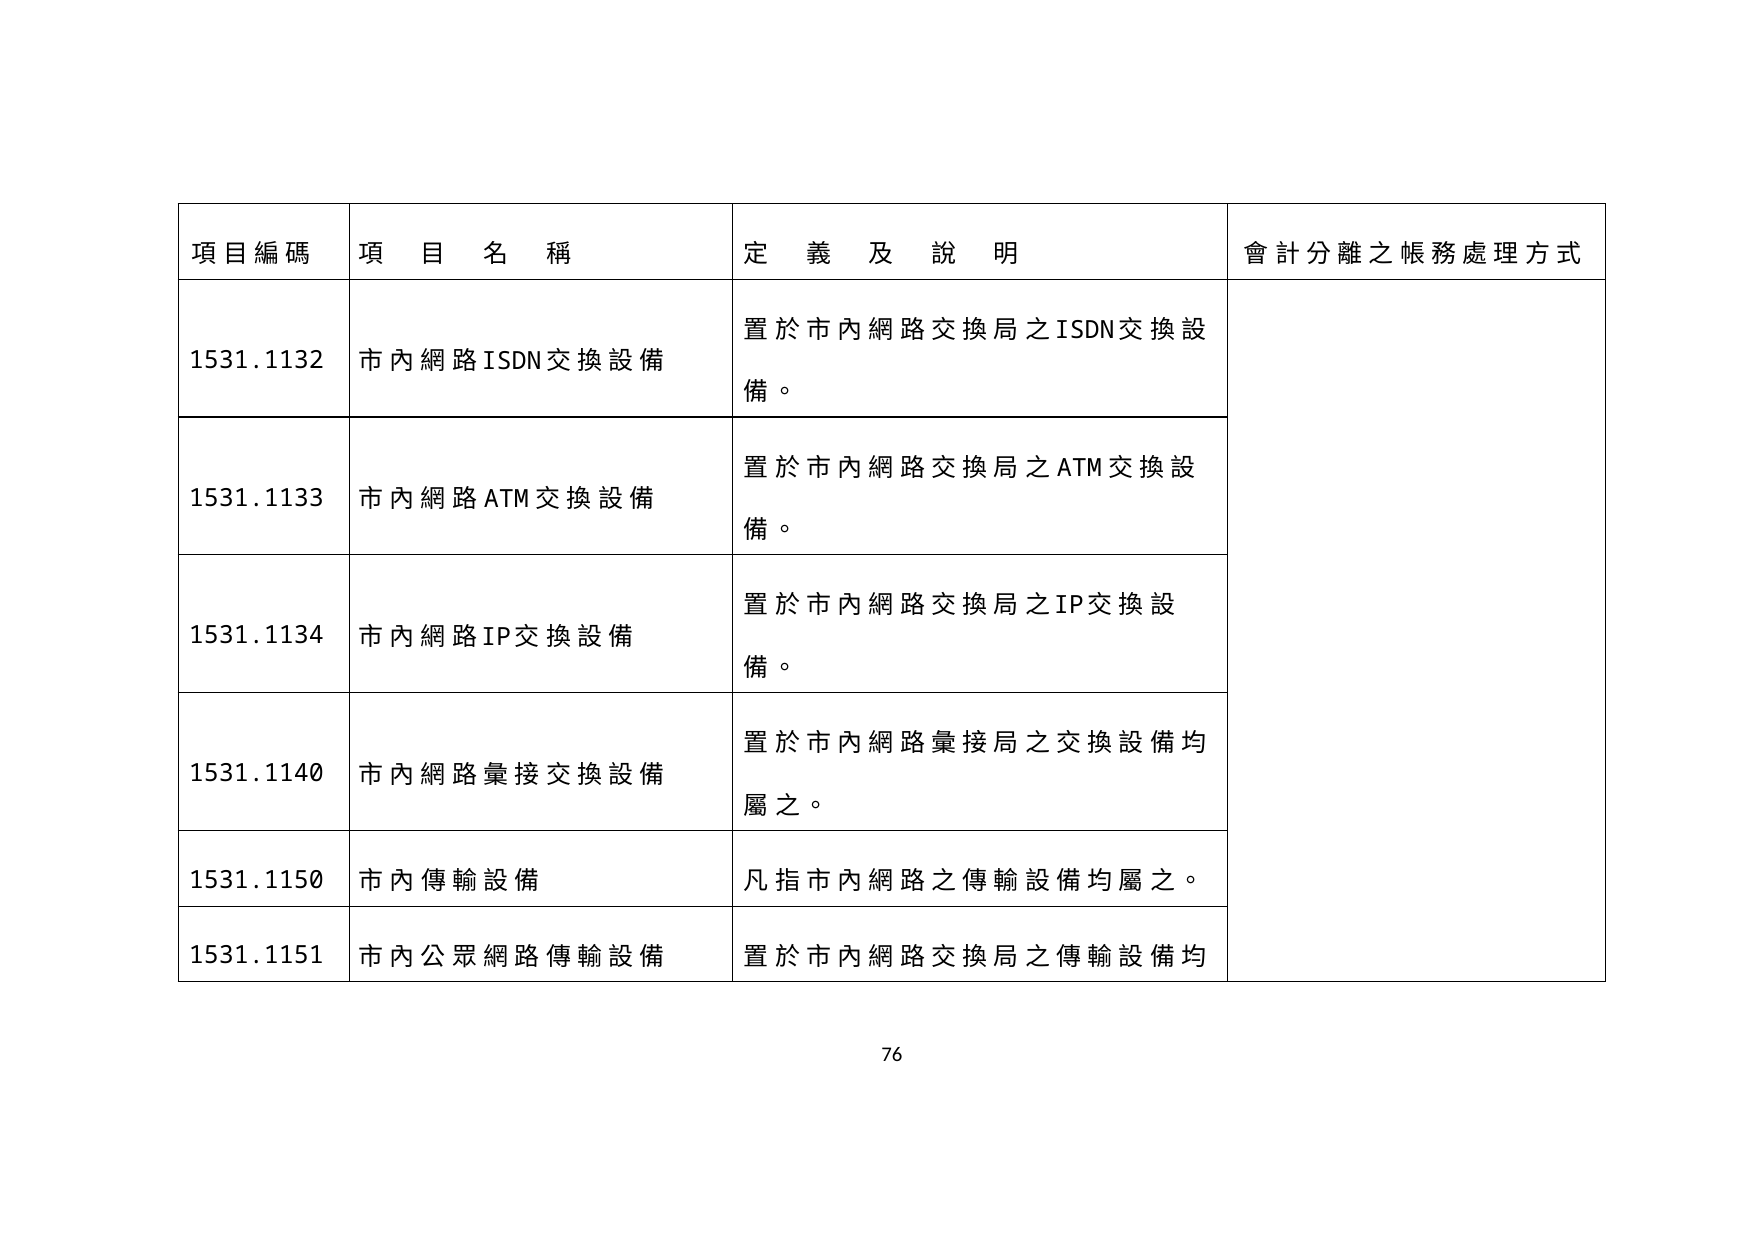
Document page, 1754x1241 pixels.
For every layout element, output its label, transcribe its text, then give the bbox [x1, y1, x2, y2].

table_cell [1228, 280, 1605, 981]
table_header 定 義 及 說 明 [733, 204, 1227, 278]
table_cell 市內網路ATM交換設備 [350, 418, 732, 554]
table_cell 市內網路ISDN交換設備 [350, 280, 732, 416]
table_cell 市內網路彙接交換設備 [350, 693, 732, 830]
table_cell 1531.1151 [179, 907, 349, 981]
table_header 項 目 名 稱 [350, 204, 732, 278]
table_cell 1531.1150 [179, 831, 349, 906]
table_header 會計分離之帳務處理方式 [1228, 204, 1605, 278]
table_cell 置於市內網路交換局之ATM交換設備。 [733, 418, 1227, 554]
table_cell 置於市內網路交換局之傳輸設備均 [733, 907, 1227, 981]
table_cell 置於市內網路彙接局之交換設備均屬之。 [733, 693, 1227, 830]
table_header 項目編碼 [179, 204, 349, 278]
table_cell 市內傳輸設備 [350, 831, 732, 906]
table_cell 凡指市內網路之傳輸設備均屬之。 [733, 831, 1227, 906]
table_cell 市內公眾網路傳輸設備 [350, 907, 732, 981]
table_cell 1531.1132 [179, 280, 349, 416]
table_cell 市內網路IP交換設備 [350, 555, 732, 692]
table_cell 置於市內網路交換局之ISDN交換設備。 [733, 280, 1227, 416]
table_cell 1531.1134 [179, 555, 349, 692]
table_cell 置於市內網路交換局之IP交換設備。 [733, 555, 1227, 692]
table_cell 1531.1133 [179, 418, 349, 554]
table_cell 1531.1140 [179, 693, 349, 830]
